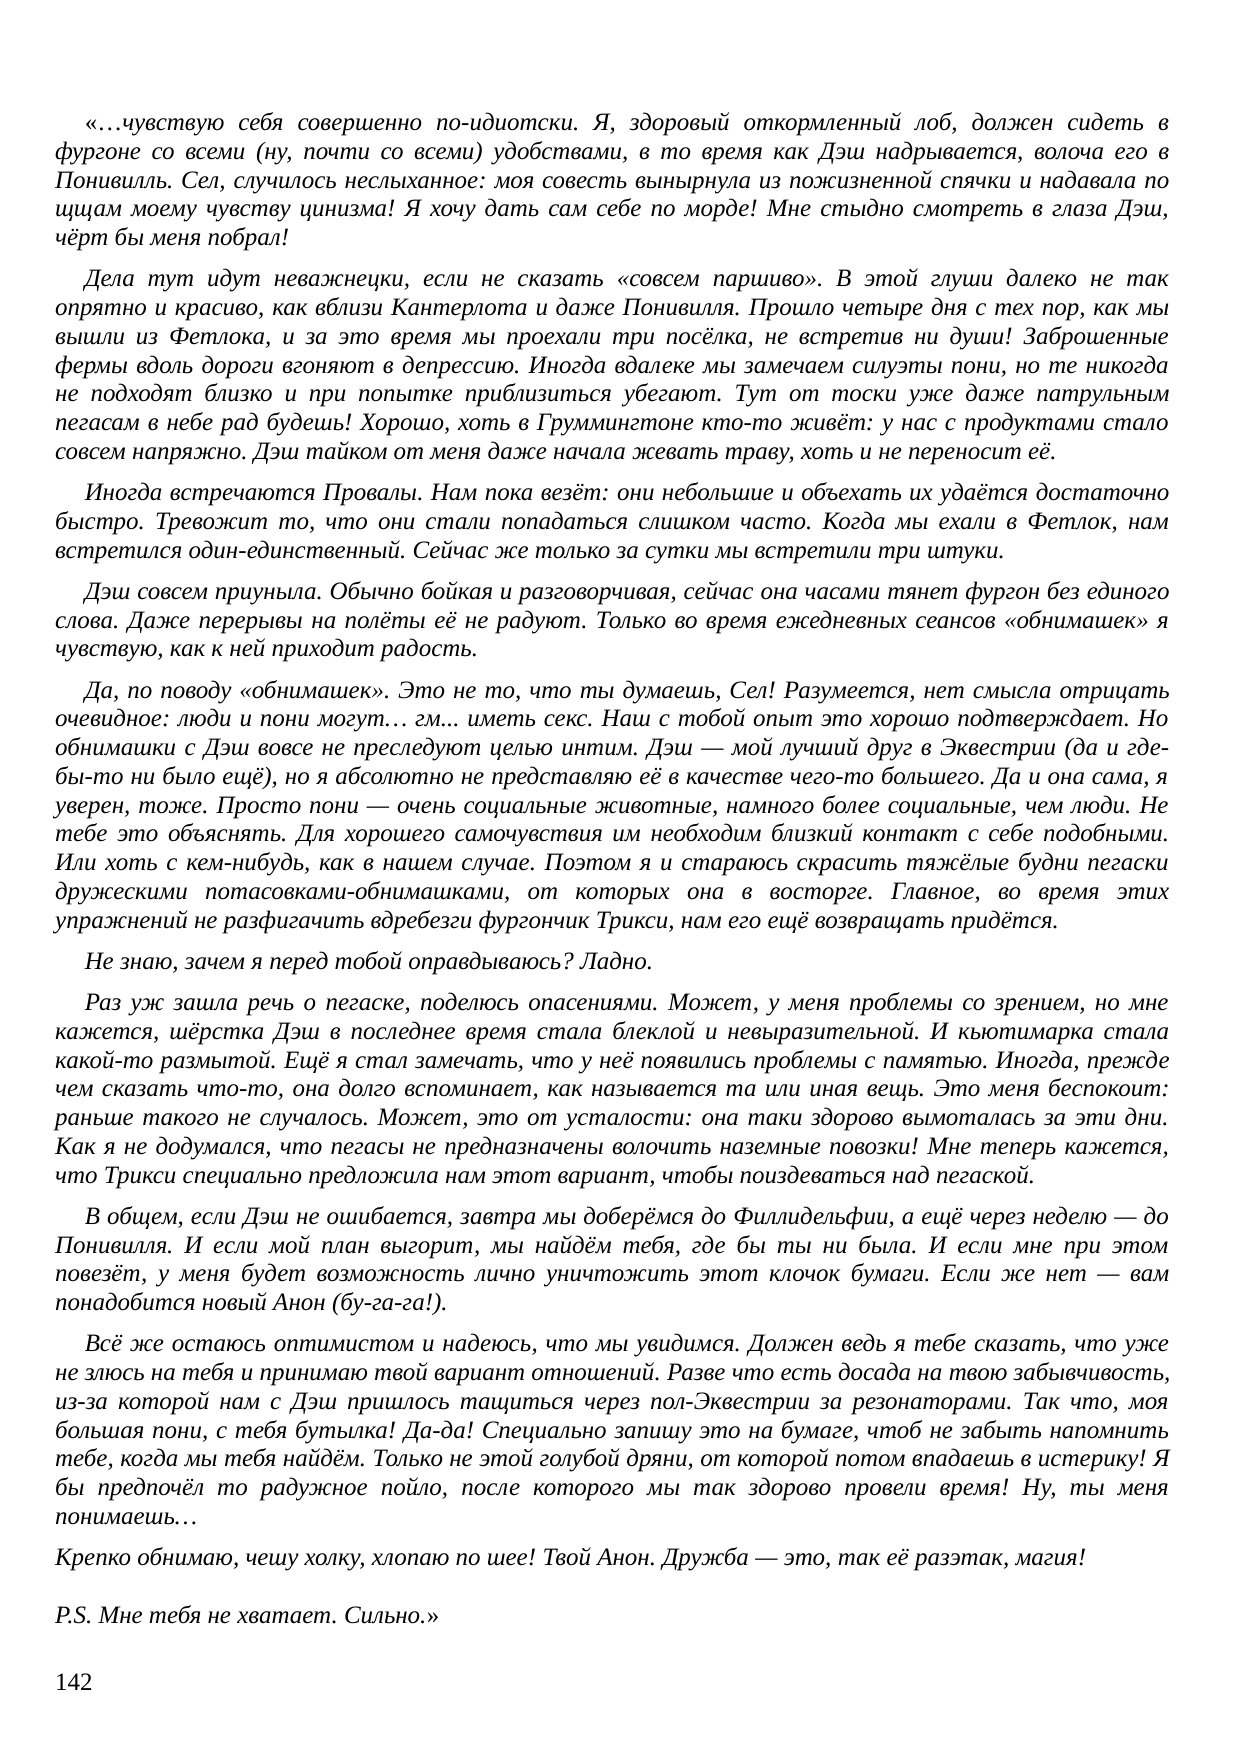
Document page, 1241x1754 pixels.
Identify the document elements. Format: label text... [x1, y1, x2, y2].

text Дэш совсем приуныла. Обычно бойкая и разговорчивая, сейчас она часами тянет фургон без единого слова. Даже перерывы на полёты её не радуют. Только во время ежедневных сеансов «обнимашек» я чувствую, как к ней приходит радость. [55, 576, 1173, 662]
text Да, по поводу «обнимашек». Это не то, что ты думаешь, Сел! Разумеется, нет смысла отрицать очевидное: люди и пони могут… гм... иметь секс. Наш с тобой опыт это хорошо подтверждает. Но обнимашки с Дэш вовсе не преследуют целью интим. Дэш — мой лучший друг в Эквестрии (да и где-бы-то ни было ещё), но я абсолютно не представляю её в качестве чего-то большего. Да и она сама, я уверен, тоже. Просто пони — очень социальные животные, намного более социальные, чем люди. Не тебе это объяснять. Для хорошего самочувствия им необходим близкий контакт с себе подобными. Или хоть с кем-нибудь, как в нашем случае. Поэтом я и стараюсь скрасить тяжёлые будни пегаски дружескими потасовками-обнимашками, от которых она в восторге. Главное, во время этих упражнений не разфигачить вдребезги фургончик Трикси, нам его ещё возвращать придётся. [55, 675, 1173, 933]
text Раз уж зашла речь о пегаске, поделюсь опасениями. Может, у меня проблемы со зрением, но мне кажется, шёрстка Дэш в последнее время стала блеклой и невыразительной. И кьютимарка стала какой-то размытой. Ещё я стал замечать, что у неё появились проблемы с памятью. Иногда, прежде чем сказать что-то, она долго вспоминает, как называется та или иная вещь. Это меня беспокоит: раньше такого не случалось. Может, это от усталости: она таки здорово вымоталась за эти дни. Как я не додумался, что пегасы не предназначены волочить наземные повозки! Мне теперь кажется, что Трикси специально предложила нам этот вариант, чтобы поиздеваться над пегаской. [55, 987, 1173, 1188]
text Иногда встречаются Провалы. Нам пока везёт: они небольшие и объехать их удаётся достаточно быстро. Тревожит то, что они стали попадаться слишком часто. Когда мы ехали в Фетлок, нам встретился один-единственный. Сейчас же только за сутки мы встретили три штуки. [55, 477, 1173, 563]
text Дела тут идут неважнецки, если не сказать «совсем паршиво». В этой глуши далеко не так опрятно и красиво, как вблизи Кантерлота и даже Понивилля. Прошло четыре дня с тех пор, как мы вышли из Фетлока, и за это время мы проехали три посёлка, не встретив ни души! Заброшенные фермы вдоль дороги вгоняют в депрессию. Иногда вдалеке мы замечаем силуэты пони, но те никогда не подходят близко и при попытке приблизиться убегают. Тут от тоски уже даже патрульным пегасам в небе рад будешь! Хорошо, хоть в Груммингтоне кто-то живёт: у нас с продуктами стало совсем напряжно. Дэш тайком от меня даже начала жевать траву, хоть и не переносит её. [55, 263, 1173, 465]
text Крепко обнимаю, чешу холку, хлопаю по шее! Твой Анон. Дружба — это, так её разэтак, магия! [55, 1542, 1173, 1571]
text «…чувствую себя совершенно по-идиотски. Я, здоровый откормленный лоб, должен сидеть в фургоне со всеми (ну, почти со всеми) удобствами, в то время как Дэш надрывается, волоча его в Понивилль. Сел, случилось неслыханное: моя совесть вынырнула из пожизненной спячки и надавала по щщам моему чувству цинизма! Я хочу дать сам себе по морде! Мне стыдно смотреть в глаза Дэш, чёрт бы меня побрал! [55, 107, 1173, 251]
text Всё же остаюсь оптимистом и надеюсь, что мы увидимся. Должен ведь я тебе сказать, что уже не злюсь на тебя и принимаю твой вариант отношений. Разве что есть досада на твою забывчивость, из-за которой нам с Дэш пришлось тащиться через пол-Эквестрии за резонаторами. Так что, моя большая пони, с тебя бутылка! Да-да! Специально запишу это на бумаге, чтоб не забыть напомнить тебе, когда мы тебя найдём. Только не этой голубой дряни, от которой потом впадаешь в истерику! Я бы предпочёл то радужное пойло, после которого мы так здорово провели время! Ну, ты меня понимаешь… [55, 1328, 1173, 1530]
text Не знаю, зачем я перед тобой оправдываюсь? Ладно. [55, 946, 1173, 975]
text В общем, если Дэш не ошибается, завтра мы доберёмся до Филлидельфии, а ещё через неделю — до Понивилля. И если мой план выгорит, мы найдём тебя, где бы ты ни была. И если мне при этом повезёт, у меня будет возможность лично уничтожить этот клочок бумаги. Если же нет — вам понадобится новый Анон (бу-га-га!). [55, 1201, 1173, 1316]
text P.S. Мне тебя не хватает. Сильно.» [55, 1600, 1173, 1628]
